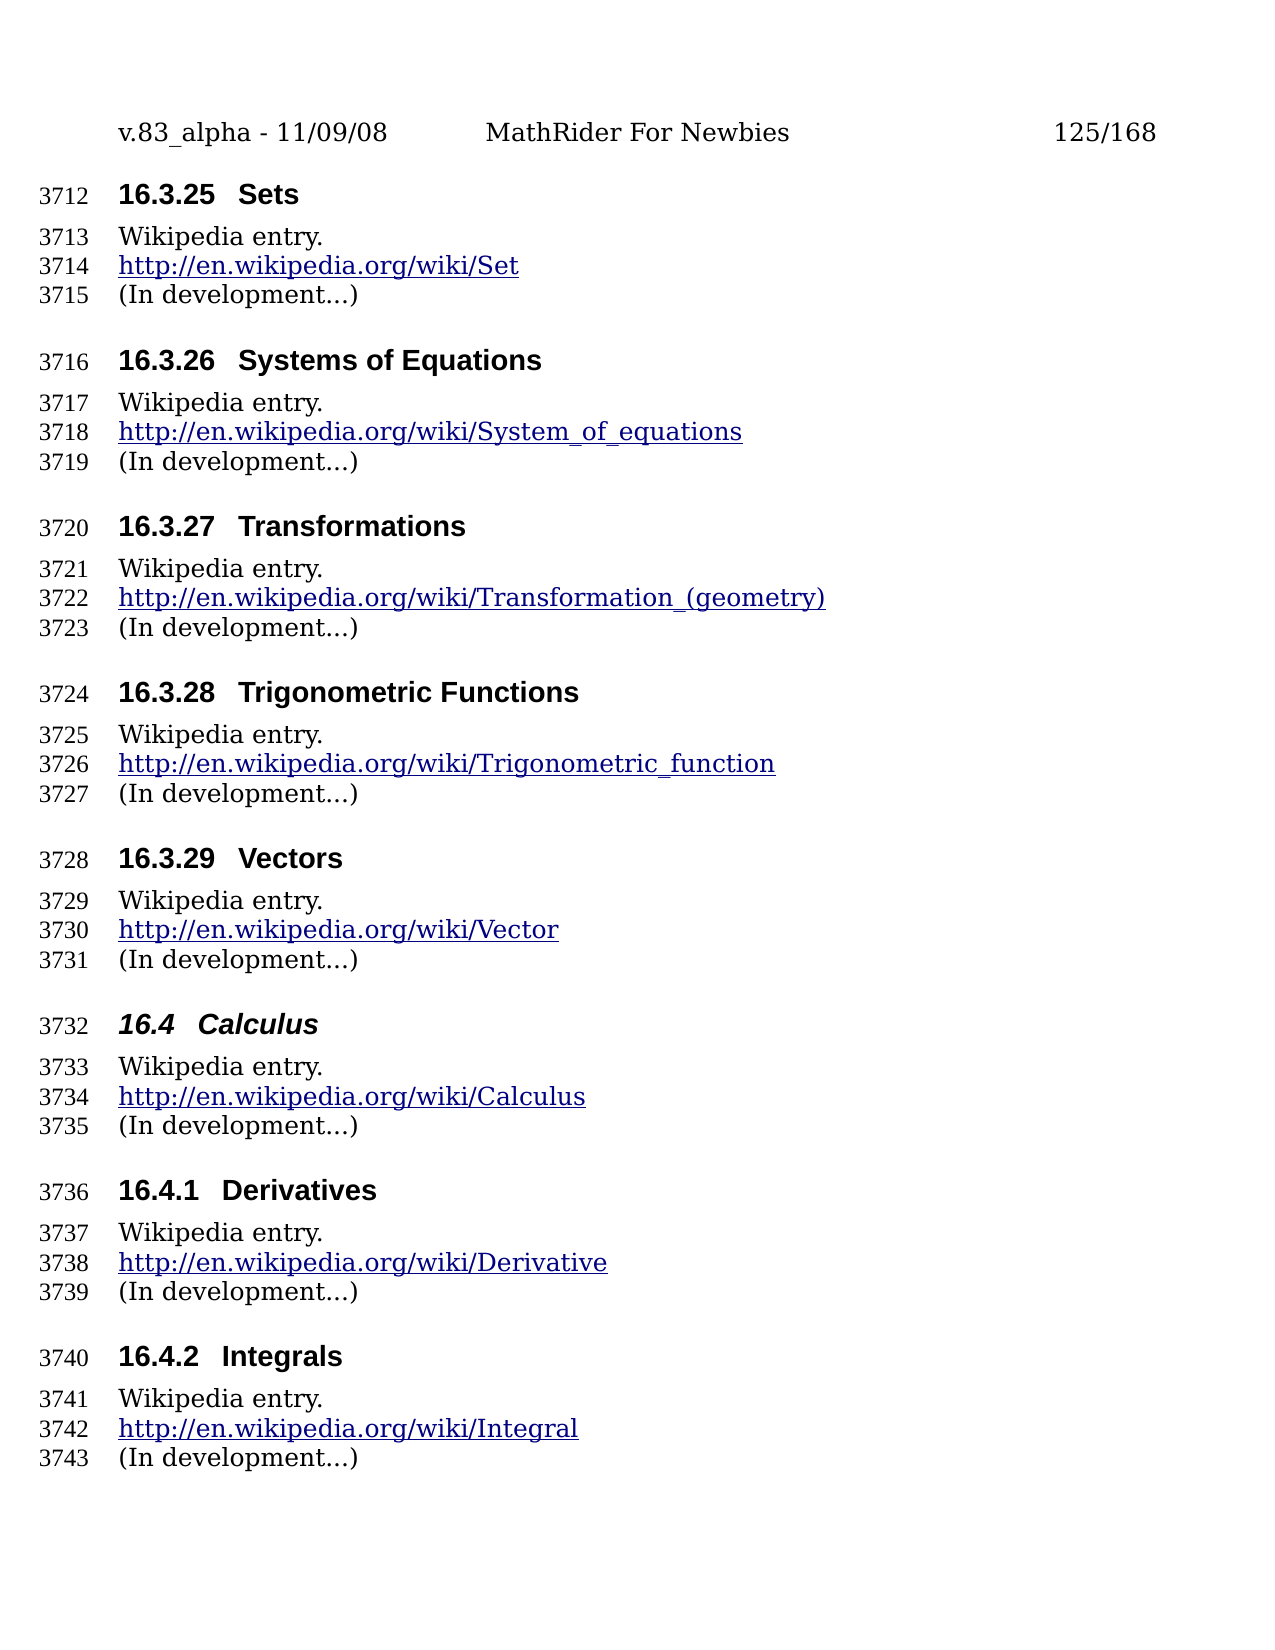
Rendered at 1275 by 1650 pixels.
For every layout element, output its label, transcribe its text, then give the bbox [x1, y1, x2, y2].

text http://en.wikipedia.org/wiki/Set [118, 251, 1157, 281]
text http://en.wikipedia.org/wiki/Trigonometric_function [118, 749, 1157, 779]
subtitle Sets [118, 177, 1157, 210]
subtitle Calculus [118, 1007, 1157, 1041]
text http://en.wikipedia.org/wiki/Transformation_(geometry) [118, 583, 1157, 613]
text (In development...) [118, 779, 1157, 808]
text Wikipedia entry. [118, 222, 1157, 251]
subtitle Systems of Equations [118, 343, 1157, 376]
text Wikipedia entry. [118, 886, 1157, 916]
text Wikipedia entry. [118, 1218, 1157, 1248]
text (In development...) [118, 613, 1157, 642]
subtitle Derivatives [118, 1173, 1157, 1207]
subtitle Transformations [118, 509, 1157, 542]
text Wikipedia entry. [118, 554, 1157, 583]
text (In development...) [118, 1277, 1157, 1306]
text (In development...) [118, 447, 1157, 476]
text http://en.wikipedia.org/wiki/Integral [118, 1414, 1157, 1443]
text (In development...) [118, 281, 1157, 310]
text Wikipedia entry. [118, 1052, 1157, 1082]
text Wikipedia entry. [118, 388, 1157, 417]
subtitle Trigonometric Functions [118, 675, 1157, 708]
text Wikipedia entry. [118, 720, 1157, 749]
text http://en.wikipedia.org/wiki/System_of_equations [118, 417, 1157, 447]
text http://en.wikipedia.org/wiki/Vector [118, 916, 1157, 945]
text (In development...) [118, 1111, 1157, 1140]
text http://en.wikipedia.org/wiki/Calculus [118, 1082, 1157, 1111]
subtitle Integrals [118, 1339, 1157, 1373]
text (In development...) [118, 945, 1157, 974]
text http://en.wikipedia.org/wiki/Derivative [118, 1248, 1157, 1277]
subtitle Vectors [118, 841, 1157, 874]
text Wikipedia entry. [118, 1384, 1157, 1414]
text (In development...) [118, 1443, 1157, 1472]
